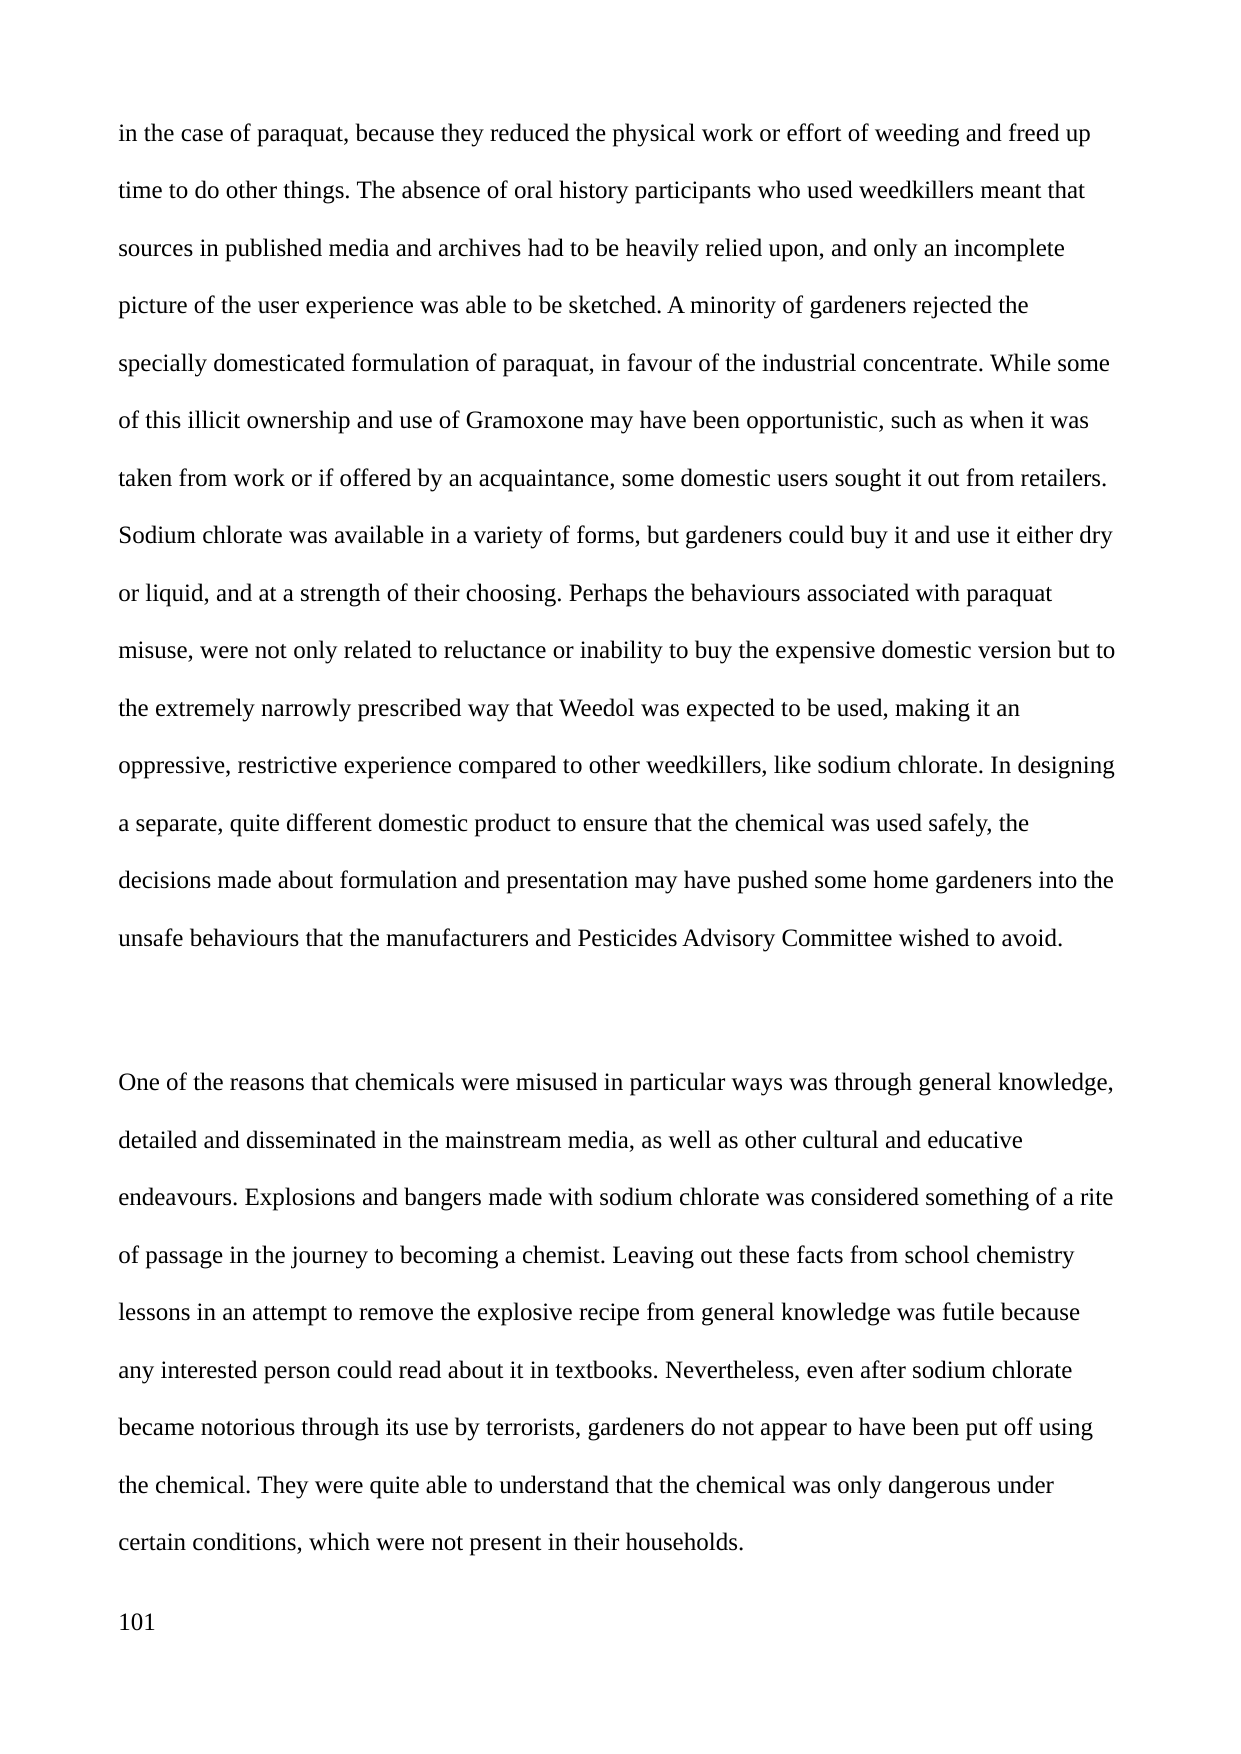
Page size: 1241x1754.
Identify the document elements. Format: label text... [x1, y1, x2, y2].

text One of the reasons that chemicals were misused in particular ways was through general knowledge, detailed and disseminated in the mainstream media, as well as other cultural and educative endeavours. Explosions and bangers made with sodium chlorate was considered something of a rite of passage in the journey to becoming a chemist. Leaving out these facts from school chemistry lessons in an attempt to remove the explosive recipe from general knowledge was futile because any interested person could read about it in textbooks. Nevertheless, even after sodium chlorate became notorious through its use by terrorists, gardeners do not appear to have been put off using the chemical. They were quite able to understand that the chemical was only dangerous under certain conditions, which were not present in their households. [118, 1067, 1122, 1556]
text in the case of paraquat, because they reduced the physical work or effort of weeding and freed up time to do other things. The absence of oral history participants who used weedkillers meant that sources in published media and archives had to be heavily relied upon, and only an incomplete picture of the user experience was able to be sketched. A minority of gardeners rejected the specially domesticated formulation of paraquat, in favour of the industrial concentrate. While some of this illicit ownership and use of Gramoxone may have been opportunistic, such as when it was taken from work or if offered by an acquaintance, some domestic users sought it out from retailers. Sodium chlorate was available in a variety of forms, but gardeners could buy it and use it either dry or liquid, and at a strength of their choosing. Perhaps the behaviours associated with paraquat misuse, were not only related to reluctance or inability to buy the expensive domestic version but to the extremely narrowly prescribed way that Weedol was expected to be used, making it an oppressive, restrictive experience compared to other weedkillers, like sodium chlorate. In designing a separate, quite different domestic product to ensure that the chemical was used safely, the decisions made about formulation and presentation may have pushed some home gardeners into the unsafe behaviours that the manufacturers and Pesticides Advisory Committee wished to avoid. [118, 118, 1122, 952]
